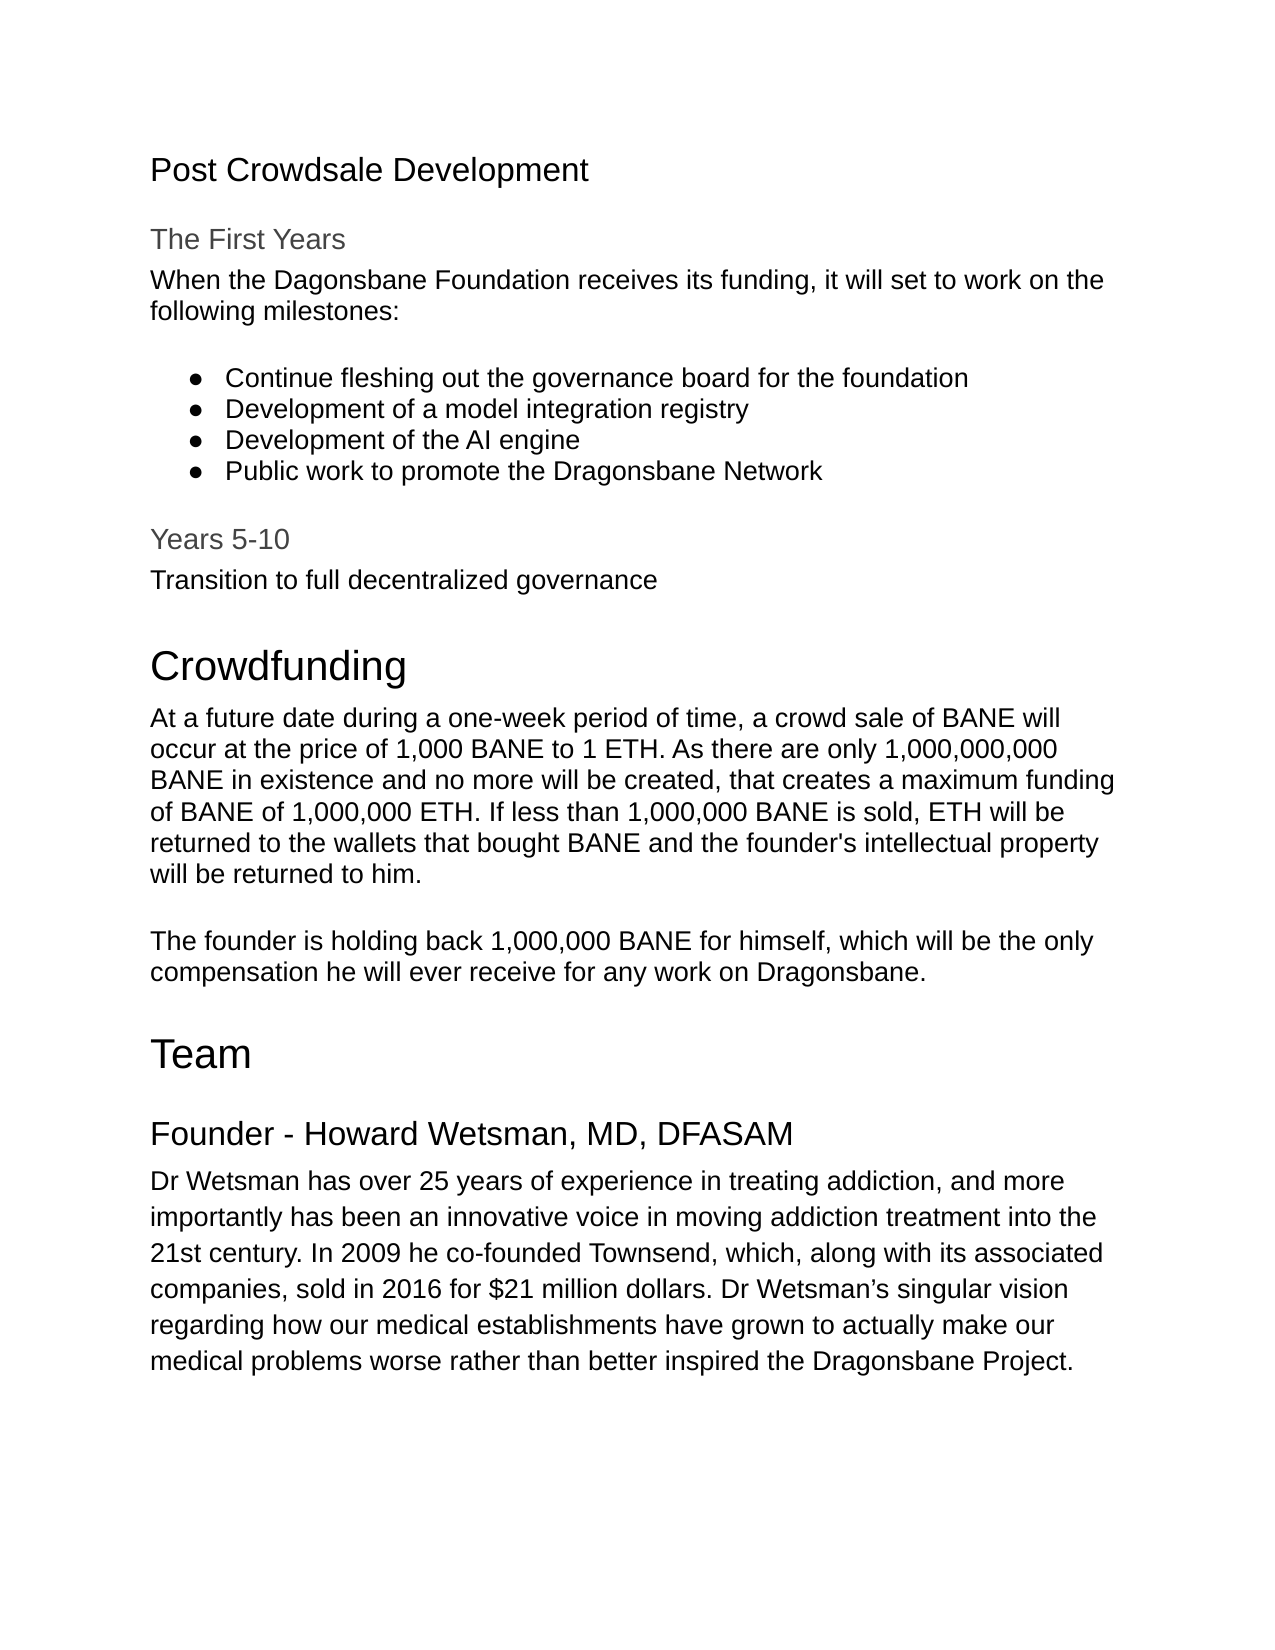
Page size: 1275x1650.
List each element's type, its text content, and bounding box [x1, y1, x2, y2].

subtitle Founder - Howard Wetsman, MD, DFASAM [150, 1114, 1125, 1153]
subtitle Post Crowdsale Development [150, 150, 1125, 188]
text Dr Wetsman has over 25 years of experience in treating addiction, and more importantly has been an innovative voice in moving addiction treatment into the 21st century. In 2009 he co-founded Townsend, which, along with its associated companies, sold in 2016 for $21 million dollars. Dr Wetsman’s singular vision regarding how our medical establishments have grown to actually make our medical problems worse rather than better inspired the Dragonsbane Project. [150, 1165, 1125, 1376]
subtitle Crowdfunding [150, 641, 1125, 689]
subtitle Years 5-10 [150, 522, 1125, 556]
text At a future date during a one-week period of time, a crowd sale of BANE will occur at the price of 1,000 BANE to 1 ETH. As there are only 1,000,000,000 BANE in existence and no more will be created, that creates a maximum funding of BANE of 1,000,000 ETH. If less than 1,000,000 BANE is sold, ETH will be returned to the wallets that bought BANE and the founder's intellectual property will be returned to him. [150, 702, 1125, 889]
text The founder is holding back 1,000,000 BANE for himself, which will be the only compensation he will ever receive for any work on Dragonsbane. [150, 925, 1125, 987]
list Public work to promote the Dragonsbane Network [187, 455, 1125, 487]
list Development of the AI engine [187, 424, 1125, 455]
list Development of a model integration registry [187, 393, 1125, 424]
subtitle Team [150, 1029, 1125, 1077]
text When the Dagonsbane Foundation receives its funding, it will set to work on the following milestones: [150, 264, 1125, 326]
list Continue fleshing out the governance board for the foundation [187, 362, 1125, 393]
subtitle The First Years [150, 222, 1125, 255]
text Transition to full decentralized governance [150, 564, 1125, 595]
